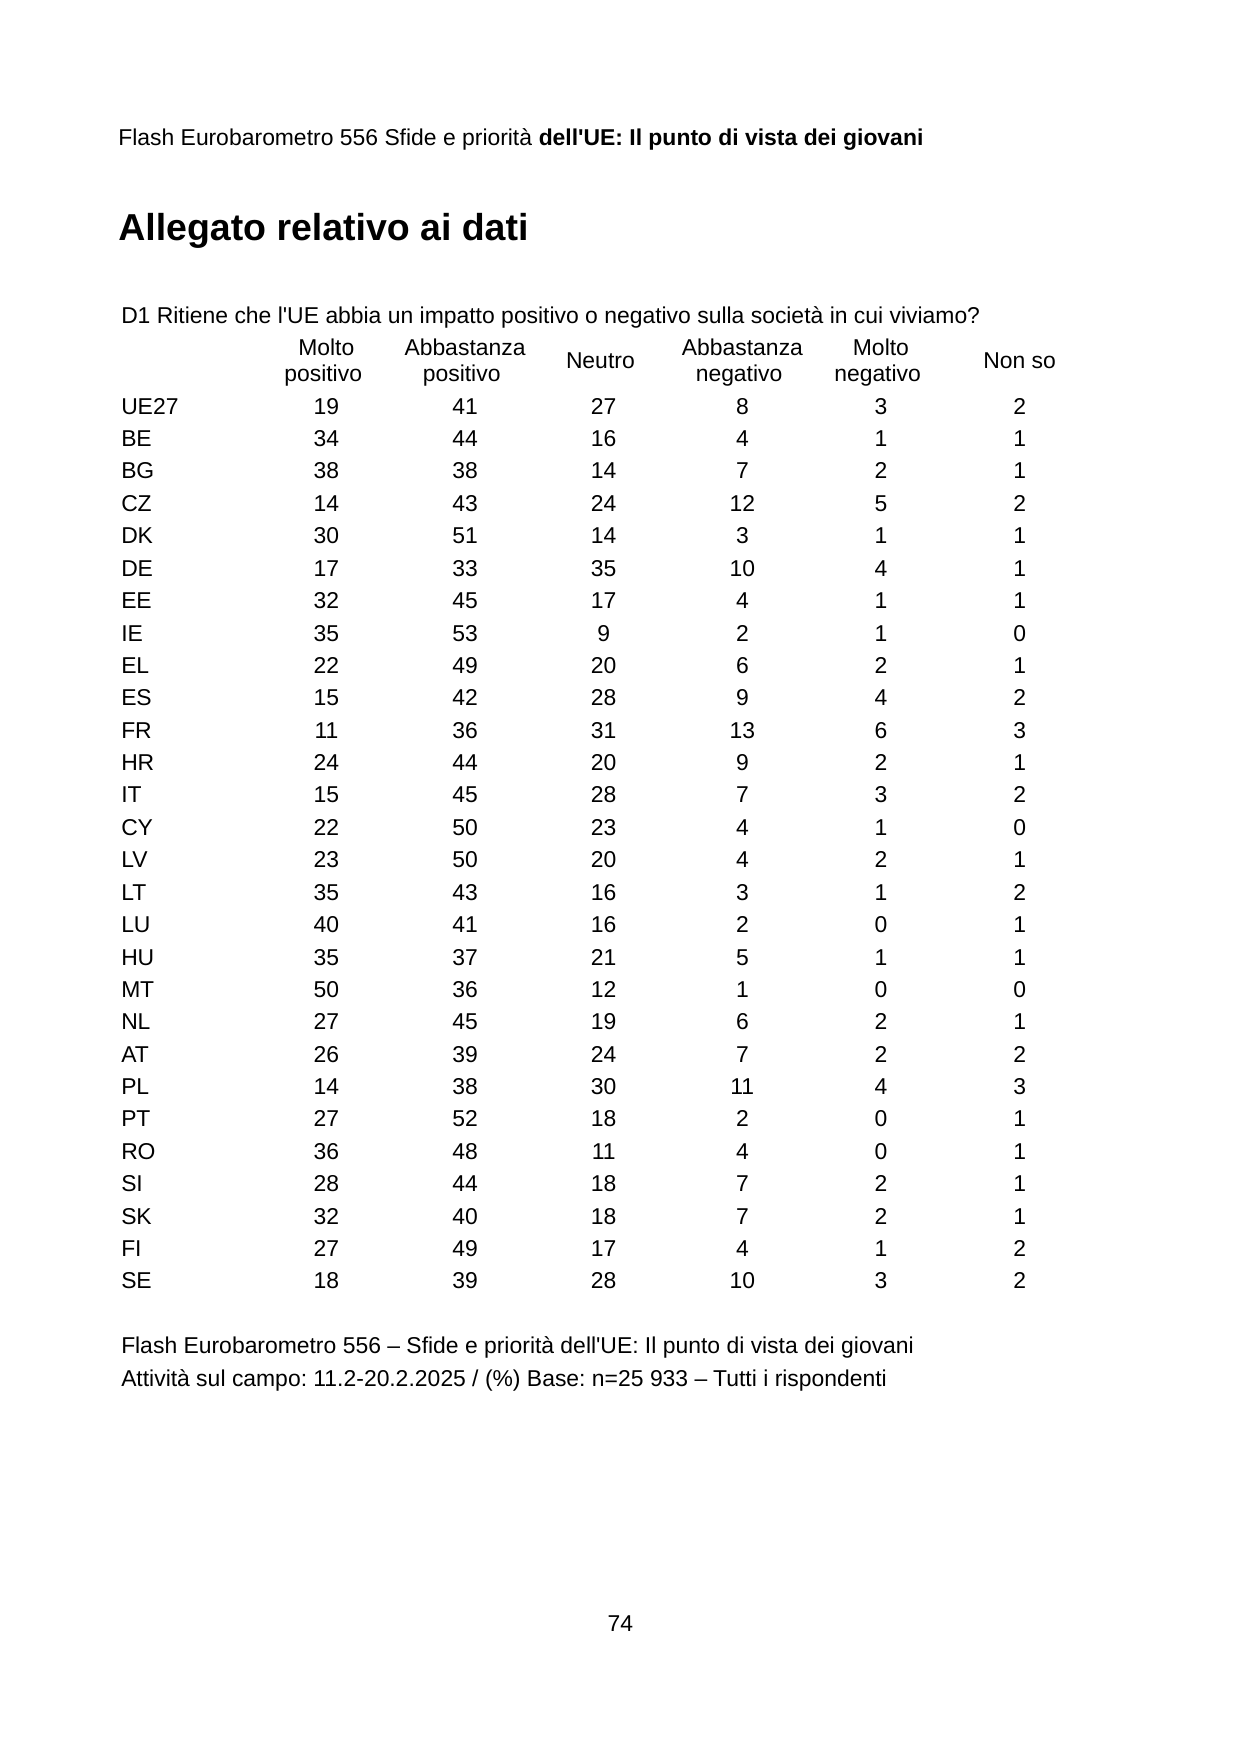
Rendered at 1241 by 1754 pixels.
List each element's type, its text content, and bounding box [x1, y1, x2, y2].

table_cell 43 [395, 487, 534, 519]
table_cell 6 [673, 1005, 811, 1038]
subtitle Allegato relativo ai dati [118, 205, 1122, 248]
table_cell 2 [673, 908, 811, 940]
table_cell [534, 1297, 673, 1329]
table_cell 16 [534, 876, 673, 908]
table_cell BG [118, 455, 257, 487]
table_cell 27 [257, 1232, 395, 1264]
table_cell 17 [534, 1232, 673, 1264]
table_cell 38 [395, 1070, 534, 1102]
table_cell 1 [950, 455, 1089, 487]
table_header D1 Ritiene che l'UE abbia un impatto positivo o negativo sulla società in cui viviamo? [118, 299, 1089, 331]
table_cell 27 [534, 390, 673, 422]
table_cell 2 [811, 1005, 950, 1038]
table_cell 36 [395, 973, 534, 1005]
table_cell 4 [811, 681, 950, 714]
table_cell 39 [395, 1264, 534, 1297]
table_cell 14 [257, 1070, 395, 1102]
table_cell 0 [811, 1135, 950, 1167]
table_cell 23 [257, 843, 395, 876]
table_cell 16 [534, 908, 673, 940]
table_cell 1 [811, 519, 950, 552]
table_cell SI [118, 1167, 257, 1199]
table_cell 7 [673, 779, 811, 811]
table_cell 2 [673, 616, 811, 649]
table_cell 44 [395, 1167, 534, 1199]
table_cell 50 [395, 811, 534, 843]
table_cell 45 [395, 1005, 534, 1038]
table_cell IE [118, 616, 257, 649]
table_cell SE [118, 1264, 257, 1297]
table_cell 51 [395, 519, 534, 552]
table_cell 4 [673, 584, 811, 616]
table_cell 1 [811, 940, 950, 973]
table_cell 12 [534, 973, 673, 1005]
table_cell 20 [534, 746, 673, 778]
table_cell 39 [395, 1038, 534, 1070]
table_cell 16 [534, 422, 673, 454]
table_cell 41 [395, 908, 534, 940]
table_cell Attività sul campo: 11.2-20.2.2025 / (%) Base: n=25 933 – Tutti i rispondenti [118, 1362, 1089, 1394]
table_cell 24 [534, 1038, 673, 1070]
table_cell 2 [811, 1200, 950, 1232]
table_cell 11 [257, 714, 395, 746]
table_cell 49 [395, 649, 534, 681]
table_cell 31 [534, 714, 673, 746]
table_cell 1 [950, 1103, 1089, 1135]
table_cell 12 [673, 487, 811, 519]
table_cell 3 [950, 714, 1089, 746]
table_cell 9 [673, 681, 811, 714]
table_cell 0 [950, 811, 1089, 843]
table_cell [118, 1297, 257, 1329]
table_cell 1 [950, 552, 1089, 584]
table_cell 7 [673, 455, 811, 487]
table_cell 48 [395, 1135, 534, 1167]
table_cell 3 [811, 1264, 950, 1297]
table_cell 7 [673, 1200, 811, 1232]
table_cell 6 [811, 714, 950, 746]
table_cell Non so [950, 331, 1089, 390]
table_cell 1 [950, 908, 1089, 940]
table_cell FR [118, 714, 257, 746]
table_cell 4 [673, 811, 811, 843]
table_cell 36 [395, 714, 534, 746]
table_cell 35 [534, 552, 673, 584]
table_cell 24 [257, 746, 395, 778]
table_cell [257, 1297, 395, 1329]
table_cell 7 [673, 1167, 811, 1199]
table_cell 1 [950, 940, 1089, 973]
table_cell 10 [673, 1264, 811, 1297]
table_cell 22 [257, 649, 395, 681]
table_cell 24 [534, 487, 673, 519]
table_cell 45 [395, 779, 534, 811]
table_cell 1 [811, 1232, 950, 1264]
table_cell 19 [534, 1005, 673, 1038]
table_cell 44 [395, 422, 534, 454]
table_cell 2 [811, 455, 950, 487]
table_cell 17 [534, 584, 673, 616]
table_cell 40 [395, 1200, 534, 1232]
table_cell EL [118, 649, 257, 681]
table_cell 26 [257, 1038, 395, 1070]
table_cell 1 [950, 649, 1089, 681]
table_cell 10 [673, 552, 811, 584]
table_cell 36 [257, 1135, 395, 1167]
table_cell UE27 [118, 390, 257, 422]
table_cell 32 [257, 584, 395, 616]
table_cell 32 [257, 1200, 395, 1232]
table_cell 1 [811, 422, 950, 454]
table_cell 35 [257, 876, 395, 908]
table_cell 5 [811, 487, 950, 519]
table_cell 27 [257, 1005, 395, 1038]
table_cell 30 [257, 519, 395, 552]
table_cell 9 [673, 746, 811, 778]
table_cell 33 [395, 552, 534, 584]
table_cell [673, 1297, 811, 1329]
table_cell 3 [673, 519, 811, 552]
table_cell 44 [395, 746, 534, 778]
table_cell 3 [811, 779, 950, 811]
table_cell 28 [534, 1264, 673, 1297]
table_cell 1 [950, 422, 1089, 454]
table_cell DK [118, 519, 257, 552]
table_cell 4 [673, 1135, 811, 1167]
table_cell 19 [257, 390, 395, 422]
table_cell FI [118, 1232, 257, 1264]
table_cell [811, 1297, 950, 1329]
table_cell 2 [811, 649, 950, 681]
table_cell 1 [950, 1005, 1089, 1038]
table_cell 4 [673, 843, 811, 876]
table_cell 0 [811, 1103, 950, 1135]
table_cell 3 [950, 1070, 1089, 1102]
table_cell 53 [395, 616, 534, 649]
table_cell Flash Eurobarometro 556 – Sfide e priorità dell'UE: Il punto di vista dei giovani [118, 1329, 1089, 1362]
table_cell 5 [673, 940, 811, 973]
table_cell 18 [534, 1167, 673, 1199]
table_cell LV [118, 843, 257, 876]
table_cell RO [118, 1135, 257, 1167]
table_cell Molto negativo [811, 331, 950, 390]
table_cell 2 [950, 876, 1089, 908]
table_cell 6 [673, 649, 811, 681]
table_cell 4 [811, 1070, 950, 1102]
table_cell CZ [118, 487, 257, 519]
table_cell NL [118, 1005, 257, 1038]
table_cell 38 [395, 455, 534, 487]
table_cell ES [118, 681, 257, 714]
table_cell 4 [673, 1232, 811, 1264]
table_cell 0 [950, 973, 1089, 1005]
table_cell 11 [534, 1135, 673, 1167]
table_cell [395, 1297, 534, 1329]
table_cell 37 [395, 940, 534, 973]
table_cell HR [118, 746, 257, 778]
table_cell AT [118, 1038, 257, 1070]
table_cell 2 [950, 390, 1089, 422]
table_cell 0 [950, 616, 1089, 649]
table_cell 35 [257, 616, 395, 649]
table_cell 1 [811, 616, 950, 649]
table_cell 17 [257, 552, 395, 584]
table_cell 2 [950, 1232, 1089, 1264]
table_cell PL [118, 1070, 257, 1102]
table_cell 38 [257, 455, 395, 487]
table_cell 13 [673, 714, 811, 746]
table_cell 1 [811, 584, 950, 616]
table_cell 2 [950, 1038, 1089, 1070]
table_cell 18 [534, 1200, 673, 1232]
table_cell 2 [950, 1264, 1089, 1297]
table_cell 1 [950, 519, 1089, 552]
table_cell PT [118, 1103, 257, 1135]
table_cell 20 [534, 649, 673, 681]
table_cell 2 [950, 681, 1089, 714]
table_cell 21 [534, 940, 673, 973]
table_cell 18 [534, 1103, 673, 1135]
table_cell 50 [257, 973, 395, 1005]
table_cell 14 [534, 455, 673, 487]
table_cell LT [118, 876, 257, 908]
table_cell 35 [257, 940, 395, 973]
table_cell 1 [811, 811, 950, 843]
table_cell 2 [950, 779, 1089, 811]
table_cell [950, 1297, 1089, 1329]
table_cell 8 [673, 390, 811, 422]
table_cell EE [118, 584, 257, 616]
table_cell Neutro [534, 331, 673, 390]
table_cell BE [118, 422, 257, 454]
table_cell 3 [811, 390, 950, 422]
table_cell 1 [950, 746, 1089, 778]
table_cell 50 [395, 843, 534, 876]
table_cell CY [118, 811, 257, 843]
table_cell 3 [673, 876, 811, 908]
table_cell HU [118, 940, 257, 973]
table_cell MT [118, 973, 257, 1005]
table_cell 0 [811, 973, 950, 1005]
table_cell Abbastanza negativo [673, 331, 811, 390]
table_cell 4 [673, 422, 811, 454]
table_cell 30 [534, 1070, 673, 1102]
table_cell 9 [534, 616, 673, 649]
table_cell IT [118, 779, 257, 811]
table_cell 49 [395, 1232, 534, 1264]
table_cell 28 [534, 779, 673, 811]
table_cell 2 [811, 843, 950, 876]
table_cell 1 [950, 843, 1089, 876]
table_cell 14 [534, 519, 673, 552]
table_cell 45 [395, 584, 534, 616]
table_cell 0 [811, 908, 950, 940]
table_cell 2 [811, 1167, 950, 1199]
table_cell 15 [257, 779, 395, 811]
table_cell 1 [950, 1167, 1089, 1199]
table_cell 2 [811, 746, 950, 778]
table_cell 14 [257, 487, 395, 519]
table_cell 18 [257, 1264, 395, 1297]
table_cell 42 [395, 681, 534, 714]
table_cell 1 [673, 973, 811, 1005]
table_cell 43 [395, 876, 534, 908]
table_cell 27 [257, 1103, 395, 1135]
table_cell 40 [257, 908, 395, 940]
table_cell 2 [950, 487, 1089, 519]
table_cell 1 [950, 1200, 1089, 1232]
table_cell SK [118, 1200, 257, 1232]
table_cell 28 [534, 681, 673, 714]
table_cell 2 [811, 1038, 950, 1070]
table_cell 4 [811, 552, 950, 584]
table_cell 22 [257, 811, 395, 843]
table_cell DE [118, 552, 257, 584]
table_cell 28 [257, 1167, 395, 1199]
table_cell 20 [534, 843, 673, 876]
table_cell 23 [534, 811, 673, 843]
table_cell Molto positivo [257, 331, 395, 390]
table_cell [118, 331, 257, 390]
table_cell 7 [673, 1038, 811, 1070]
table_cell 41 [395, 390, 534, 422]
table_cell 1 [950, 584, 1089, 616]
table_cell 52 [395, 1103, 534, 1135]
table_cell 34 [257, 422, 395, 454]
table_cell LU [118, 908, 257, 940]
table_cell 15 [257, 681, 395, 714]
table_cell 1 [950, 1135, 1089, 1167]
table_cell 1 [811, 876, 950, 908]
table_cell 2 [673, 1103, 811, 1135]
table_cell Abbastanza positivo [395, 331, 534, 390]
table_cell 11 [673, 1070, 811, 1102]
